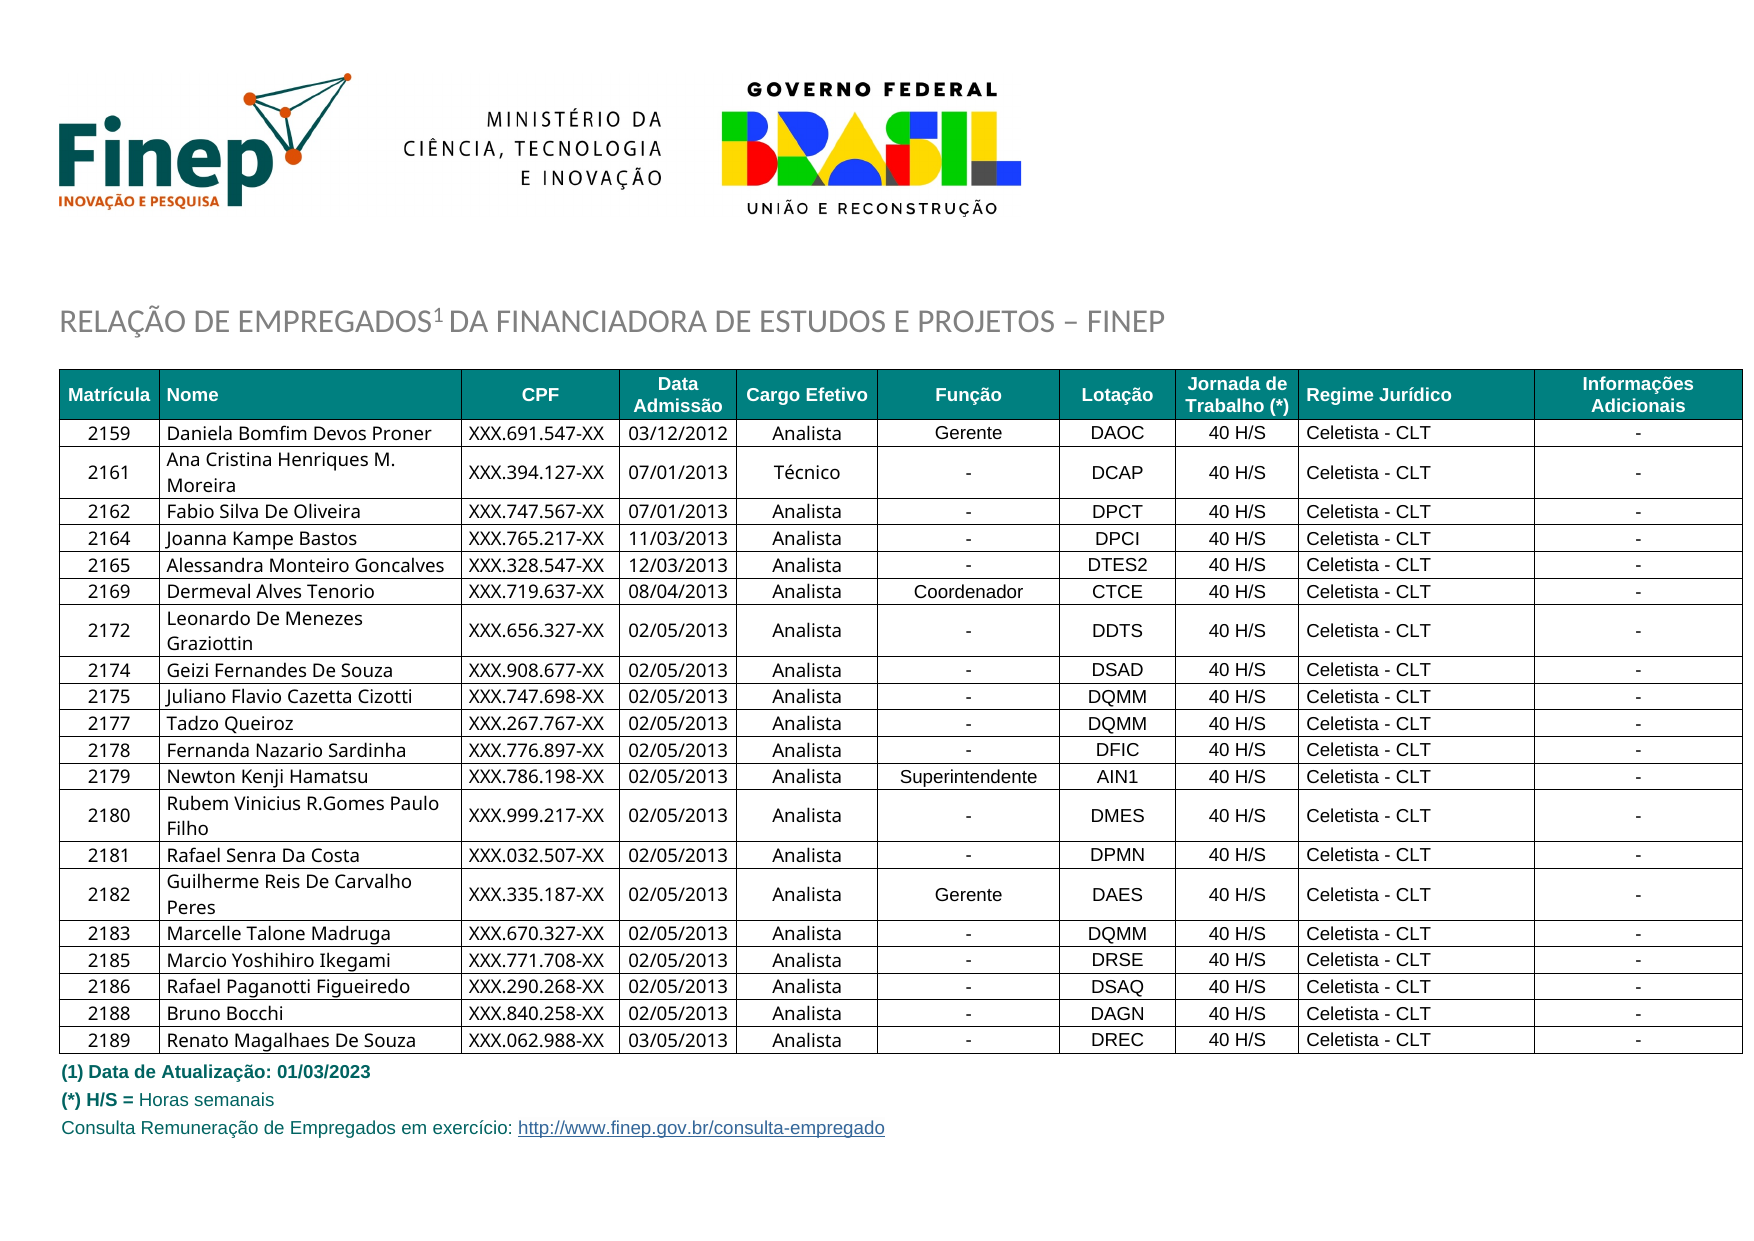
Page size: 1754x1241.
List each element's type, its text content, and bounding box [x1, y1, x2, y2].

table_cell - [878, 790, 1059, 841]
table_cell Coordenador [878, 579, 1059, 604]
table_cell 03/05/2013 [620, 1027, 736, 1052]
table_cell - [878, 1000, 1059, 1026]
table_cell 2181 [60, 842, 159, 868]
table_cell 2185 [60, 947, 159, 973]
table_cell Analista [737, 842, 877, 868]
table_cell - [1535, 764, 1742, 789]
table_cell 2177 [60, 710, 159, 736]
table_cell Técnico [737, 447, 877, 498]
table_cell - [1535, 579, 1742, 604]
table_cell - [1535, 947, 1742, 973]
table_cell DQMM [1060, 710, 1175, 736]
table_cell DQMM [1060, 921, 1175, 946]
table_cell - [878, 552, 1059, 577]
table_cell XXX.691.547-XX [462, 420, 619, 446]
table_cell Celetista - CLT [1299, 737, 1534, 762]
table_cell 02/05/2013 [620, 947, 736, 973]
table_cell Analista [737, 1027, 877, 1052]
table_cell 40 H/S [1176, 1027, 1298, 1052]
table_cell - [1535, 921, 1742, 946]
table_cell - [1535, 790, 1742, 841]
table_cell 2174 [60, 657, 159, 683]
table_cell Gerente [878, 869, 1059, 920]
table_cell - [1535, 1000, 1742, 1026]
table_cell XXX.786.198-XX [462, 764, 619, 789]
table_cell 2183 [60, 921, 159, 946]
table_cell Analista [737, 684, 877, 709]
table_cell - [1535, 499, 1742, 524]
table_cell - [1535, 1027, 1742, 1052]
table_cell 40 H/S [1176, 869, 1298, 920]
table_cell - [1535, 974, 1742, 999]
table_cell 40 H/S [1176, 947, 1298, 973]
table_cell Celetista - CLT [1299, 499, 1534, 524]
table_cell XXX.908.677-XX [462, 657, 619, 683]
table_header Lotação [1060, 370, 1175, 419]
table_cell Leonardo De Menezes Graziottin [160, 605, 461, 656]
table_cell 02/05/2013 [620, 1000, 736, 1026]
table_cell 40 H/S [1176, 974, 1298, 999]
table_cell Celetista - CLT [1299, 974, 1534, 999]
table_cell XXX.062.988-XX [462, 1027, 619, 1052]
table_cell - [1535, 552, 1742, 577]
table_cell DMES [1060, 790, 1175, 841]
table_cell CTCE [1060, 579, 1175, 604]
table_cell - [1535, 657, 1742, 683]
table_cell - [878, 974, 1059, 999]
table_cell - [878, 499, 1059, 524]
table_cell 40 H/S [1176, 790, 1298, 841]
table_cell 40 H/S [1176, 1000, 1298, 1026]
table_cell Analista [737, 579, 877, 604]
table_cell Analista [737, 1000, 877, 1026]
table_cell 40 H/S [1176, 737, 1298, 762]
table_cell Analista [737, 552, 877, 577]
table_cell 02/05/2013 [620, 737, 736, 762]
table_cell 02/05/2013 [620, 764, 736, 789]
table_cell 03/12/2012 [620, 420, 736, 446]
table_cell 02/05/2013 [620, 657, 736, 683]
table_cell XXX.267.767-XX [462, 710, 619, 736]
table_cell Analista [737, 869, 877, 920]
table_cell DRSE [1060, 947, 1175, 973]
table_cell Geizi Fernandes De Souza [160, 657, 461, 683]
table_cell XXX.719.637-XX [462, 579, 619, 604]
table_cell Dermeval Alves Tenorio [160, 579, 461, 604]
table_cell 2164 [60, 525, 159, 551]
table_cell DFIC [1060, 737, 1175, 762]
table_cell 40 H/S [1176, 447, 1298, 498]
table_cell XXX.840.258-XX [462, 1000, 619, 1026]
table_cell Celetista - CLT [1299, 1000, 1534, 1026]
table_cell Superintendente [878, 764, 1059, 789]
table_cell - [1535, 842, 1742, 868]
table_cell XXX.747.698-XX [462, 684, 619, 709]
table_cell 40 H/S [1176, 525, 1298, 551]
table_cell Newton Kenji Hamatsu [160, 764, 461, 789]
table_cell Analista [737, 764, 877, 789]
table_cell 2159 [60, 420, 159, 446]
table_cell Celetista - CLT [1299, 447, 1534, 498]
table_cell XXX.771.708-XX [462, 947, 619, 973]
table_cell - [878, 1027, 1059, 1052]
table_cell - [878, 605, 1059, 656]
table_cell Joanna Kampe Bastos [160, 525, 461, 551]
table_cell 2169 [60, 579, 159, 604]
table_cell 2175 [60, 684, 159, 709]
table_cell Juliano Flavio Cazetta Cizotti [160, 684, 461, 709]
table_cell XXX.032.507-XX [462, 842, 619, 868]
table_cell Daniela Bomfim Devos Proner [160, 420, 461, 446]
table_cell XXX.765.217-XX [462, 525, 619, 551]
table_cell Bruno Bocchi [160, 1000, 461, 1026]
table_cell 2179 [60, 764, 159, 789]
table_cell DAOC [1060, 420, 1175, 446]
table_cell Ana Cristina Henriques M. Moreira [160, 447, 461, 498]
table_cell Analista [737, 974, 877, 999]
table_cell DSAD [1060, 657, 1175, 683]
table_cell Analista [737, 657, 877, 683]
table_cell 11/03/2013 [620, 525, 736, 551]
table_cell DCAP [1060, 447, 1175, 498]
table_cell Fernanda Nazario Sardinha [160, 737, 461, 762]
table_cell 02/05/2013 [620, 842, 736, 868]
table_cell Celetista - CLT [1299, 605, 1534, 656]
table_cell Tadzo Queiroz [160, 710, 461, 736]
table_cell - [1535, 869, 1742, 920]
table_cell XXX.656.327-XX [462, 605, 619, 656]
table_cell - [878, 657, 1059, 683]
table_cell DAGN [1060, 1000, 1175, 1026]
table_cell DQMM [1060, 684, 1175, 709]
table_cell DTES2 [1060, 552, 1175, 577]
table_cell 40 H/S [1176, 657, 1298, 683]
table_cell 07/01/2013 [620, 499, 736, 524]
table_cell Celetista - CLT [1299, 710, 1534, 736]
table_cell Analista [737, 737, 877, 762]
table_cell - [878, 737, 1059, 762]
table_cell 2165 [60, 552, 159, 577]
table_cell Analista [737, 420, 877, 446]
table_cell XXX.335.187-XX [462, 869, 619, 920]
table_cell 12/03/2013 [620, 552, 736, 577]
table_cell 2178 [60, 737, 159, 762]
table_cell 07/01/2013 [620, 447, 736, 498]
table_header Nome [160, 370, 461, 419]
table_cell XXX.747.567-XX [462, 499, 619, 524]
table_cell XXX.670.327-XX [462, 921, 619, 946]
table_cell XXX.776.897-XX [462, 737, 619, 762]
table_cell Marcio Yoshihiro Ikegami [160, 947, 461, 973]
table_cell - [1535, 525, 1742, 551]
table_cell 2186 [60, 974, 159, 999]
table_cell 02/05/2013 [620, 921, 736, 946]
table_cell - [878, 684, 1059, 709]
table_cell - [1535, 710, 1742, 736]
table_cell Celetista - CLT [1299, 420, 1534, 446]
table_cell 40 H/S [1176, 579, 1298, 604]
table_cell Analista [737, 605, 877, 656]
table_cell 02/05/2013 [620, 710, 736, 736]
table_cell 2189 [60, 1027, 159, 1052]
table_cell - [1535, 684, 1742, 709]
table_cell Celetista - CLT [1299, 1027, 1534, 1052]
table_cell 2180 [60, 790, 159, 841]
table_cell Guilherme Reis De Carvalho Peres [160, 869, 461, 920]
table_cell XXX.394.127-XX [462, 447, 619, 498]
table_cell 40 H/S [1176, 684, 1298, 709]
table_cell AIN1 [1060, 764, 1175, 789]
table_cell Rubem Vinicius R.Gomes Paulo Filho [160, 790, 461, 841]
table_cell Analista [737, 499, 877, 524]
table_cell Celetista - CLT [1299, 764, 1534, 789]
table_header Informações Adicionais [1535, 370, 1742, 419]
table_cell Renato Magalhaes De Souza [160, 1027, 461, 1052]
table_cell - [1535, 737, 1742, 762]
table_cell 02/05/2013 [620, 605, 736, 656]
table_header Matrícula [60, 370, 159, 419]
table_cell 08/04/2013 [620, 579, 736, 604]
table_header Cargo Efetivo [737, 370, 877, 419]
table_cell 40 H/S [1176, 552, 1298, 577]
table_cell Analista [737, 710, 877, 736]
table_cell Marcelle Talone Madruga [160, 921, 461, 946]
table_cell 02/05/2013 [620, 684, 736, 709]
table_cell - [878, 710, 1059, 736]
table_cell 2162 [60, 499, 159, 524]
table_header Data Admissão [620, 370, 736, 419]
table_cell 02/05/2013 [620, 974, 736, 999]
table_cell DREC [1060, 1027, 1175, 1052]
table_cell 40 H/S [1176, 605, 1298, 656]
table_cell Analista [737, 525, 877, 551]
table_cell Fabio Silva De Oliveira [160, 499, 461, 524]
table_cell 02/05/2013 [620, 869, 736, 920]
table_cell Celetista - CLT [1299, 525, 1534, 551]
table_cell - [1535, 420, 1742, 446]
table_cell XXX.999.217-XX [462, 790, 619, 841]
table_cell 2188 [60, 1000, 159, 1026]
table_cell Rafael Senra Da Costa [160, 842, 461, 868]
table_cell 40 H/S [1176, 499, 1298, 524]
table_cell - [878, 921, 1059, 946]
table_cell DSAQ [1060, 974, 1175, 999]
table_cell 40 H/S [1176, 420, 1298, 446]
table_cell Gerente [878, 420, 1059, 446]
table_cell 40 H/S [1176, 842, 1298, 868]
table_cell XXX.328.547-XX [462, 552, 619, 577]
table_cell 2182 [60, 869, 159, 920]
table_cell Celetista - CLT [1299, 842, 1534, 868]
table_cell DDTS [1060, 605, 1175, 656]
table_cell 40 H/S [1176, 764, 1298, 789]
table_cell DAES [1060, 869, 1175, 920]
table_cell Celetista - CLT [1299, 790, 1534, 841]
table_cell 2161 [60, 447, 159, 498]
table_cell 40 H/S [1176, 921, 1298, 946]
table_header Função [878, 370, 1059, 419]
table_cell Analista [737, 921, 877, 946]
table_cell DPCI [1060, 525, 1175, 551]
table_header CPF [462, 370, 619, 419]
table_cell XXX.290.268-XX [462, 974, 619, 999]
table_cell - [1535, 605, 1742, 656]
table_cell - [878, 447, 1059, 498]
table_cell Analista [737, 947, 877, 973]
table_cell Alessandra Monteiro Goncalves [160, 552, 461, 577]
table_cell Celetista - CLT [1299, 684, 1534, 709]
table_cell 40 H/S [1176, 710, 1298, 736]
table_cell DPMN [1060, 842, 1175, 868]
table_cell Celetista - CLT [1299, 947, 1534, 973]
table_cell - [878, 842, 1059, 868]
table_header Jornada de Trabalho (*) [1176, 370, 1298, 419]
table_cell 2172 [60, 605, 159, 656]
table_cell Analista [737, 790, 877, 841]
table_cell Celetista - CLT [1299, 579, 1534, 604]
table_cell DPCT [1060, 499, 1175, 524]
table_cell Celetista - CLT [1299, 869, 1534, 920]
table_cell Celetista - CLT [1299, 921, 1534, 946]
table_cell 02/05/2013 [620, 790, 736, 841]
table_cell - [878, 947, 1059, 973]
table_cell Celetista - CLT [1299, 552, 1534, 577]
table_header Regime Jurídico [1299, 370, 1534, 419]
table_cell Celetista - CLT [1299, 657, 1534, 683]
table_cell - [878, 525, 1059, 551]
table_cell - [1535, 447, 1742, 498]
table_cell Rafael Paganotti Figueiredo [160, 974, 461, 999]
